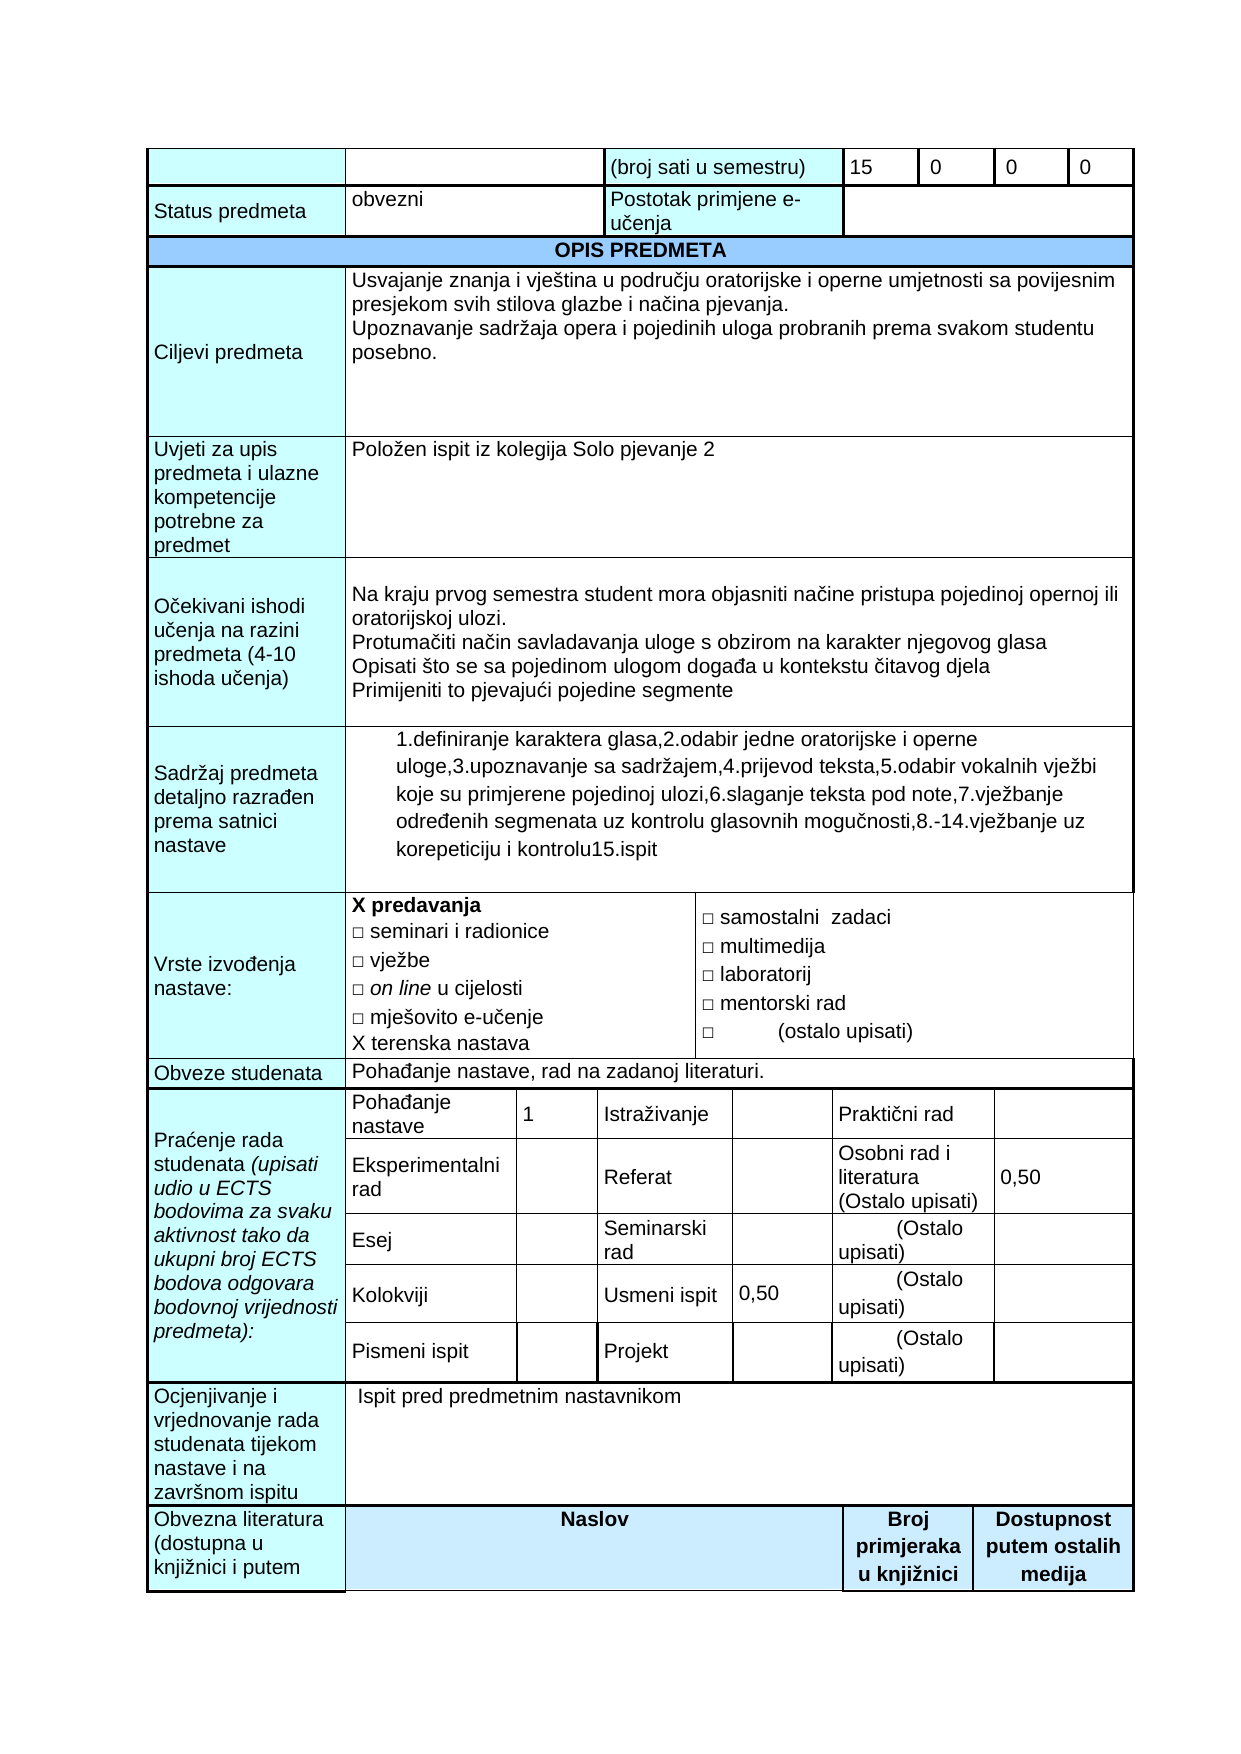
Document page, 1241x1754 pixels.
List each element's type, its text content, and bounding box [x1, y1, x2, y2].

table_cell Ciljevi predmeta [149, 268, 345, 436]
table_cell obvezni [346, 187, 603, 234]
table_cell 0,50 [995, 1139, 1132, 1213]
table_cell Pohađanje nastave [346, 1090, 516, 1138]
table_cell Projekt [599, 1323, 732, 1381]
table_cell Postotak primjene e-učenja [606, 187, 842, 234]
table_cell Seminarski rad [598, 1214, 732, 1264]
table_cell 0 [996, 149, 1067, 183]
table_cell Vrste izvođenja nastave: [149, 893, 345, 1058]
table_cell Status predmeta [149, 187, 345, 234]
table_cell [734, 1323, 831, 1381]
table_cell [995, 1323, 1132, 1381]
table_cell 1.definiranje karaktera glasa,2.odabir jedne oratorijske i operne uloge,3.upoznavanje sa sadržajem,4.prijevod teksta,5.odabir vokalnih vježbi koje su primjerene pojedinoj ulozi,6.slaganje teksta pod note,7.vježbanje određenih segmenata uz kontrolu glasovnih mogučnosti,8.-14.vježbanje uz korepeticiju i kontrolu15.ispit [346, 727, 1132, 892]
table_cell Sadržaj predmeta detaljno razrađen prema satnici nastave [149, 727, 345, 892]
table_cell Broj primjeraka u knjižnici [844, 1507, 972, 1589]
table_cell [346, 149, 603, 183]
table_cell 0,50 [733, 1265, 832, 1322]
table_cell [517, 1214, 597, 1264]
table_cell (Ostalo upisati) [833, 1323, 993, 1381]
table_cell (broj sati u semestru) [606, 149, 842, 183]
table_cell [517, 1265, 597, 1322]
table_cell [995, 1265, 1132, 1322]
table_cell [149, 149, 345, 183]
table_cell Kolokviji [346, 1265, 516, 1322]
table_cell Uvjeti za upis predmeta i ulazne kompetencije potrebne za predmet [149, 437, 345, 557]
table_cell Položen ispit iz kolegija Solo pjevanje 2 [346, 437, 1132, 557]
table_cell 1 [517, 1090, 597, 1138]
table_cell (Ostalo upisati) [833, 1214, 994, 1264]
table_cell Eksperimentalni rad [346, 1139, 516, 1213]
table_cell [733, 1090, 832, 1138]
table_cell X predavanja ☐ seminari i radionice ☐ vježbe ☐ on line u cijelosti ☐ mješovito e-učenje X terenska nastava [346, 893, 695, 1058]
table_cell Esej [346, 1214, 516, 1264]
table_cell Dostupnost putem ostalih medija [974, 1507, 1132, 1589]
table_cell Istraživanje [598, 1090, 732, 1138]
table_cell [518, 1323, 596, 1381]
table_cell Naslov [346, 1507, 842, 1589]
table_cell Usvajanje znanja i vještina u području oratorijske i operne umjetnosti sa povijesnim presjekom svih stilova glazbe i načina pjevanja. Upoznavanje sadržaja opera i pojedinih uloga probranih prema svakom studentu posebno. [346, 268, 1132, 436]
table_cell Pohađanje nastave, rad na zadanoj literaturi. [346, 1059, 1132, 1087]
table_cell [517, 1139, 597, 1213]
table_cell Očekivani ishodi učenja na razini predmeta (4-10 ishoda učenja) [149, 558, 345, 726]
table_cell [845, 187, 1132, 234]
table_cell Osobni rad i literatura (Ostalo upisati) [833, 1139, 994, 1213]
table_cell Ocjenjivanje i vrjednovanje rada studenata tijekom nastave i na završnom ispitu [149, 1384, 345, 1504]
table_cell [995, 1090, 1132, 1138]
table_cell Ispit pred predmetnim nastavnikom [346, 1384, 1132, 1504]
table_cell OPIS PREDMETA [149, 238, 1132, 265]
table_cell Usmeni ispit [598, 1265, 732, 1322]
table_cell [733, 1214, 832, 1264]
table_cell Praćenje rada studenata (upisati udio u ECTS bodovima za svaku aktivnost tako da ukupni broj ECTS bodova odgovara bodovnoj vrijednosti predmeta): [149, 1090, 345, 1381]
table_cell (Ostalo upisati) [833, 1265, 994, 1322]
table_cell ☐ samostalni zadaci ☐ multimedija ☐ laboratorij ☐ mentorski rad ☐ (ostalo upisati) [696, 893, 1133, 1058]
table_cell Obveze studenata [149, 1059, 345, 1087]
table_cell Na kraju prvog semestra student mora objasniti načine pristupa pojedinoj opernoj ili oratorijskoj ulozi. Protumačiti način savladavanja uloge s obzirom na karakter njegovog glasa Opisati što se sa pojedinom ulogom događa u kontekstu čitavog djela Primijeniti to pjevajući pojedine segmente [346, 558, 1132, 726]
table_cell Obvezna literatura (dostupna u knjižnici i putem [149, 1507, 345, 1589]
table_cell 0 [920, 149, 993, 183]
table_cell Pismeni ispit [346, 1323, 516, 1381]
table_cell [733, 1139, 832, 1213]
table_cell Referat [598, 1139, 732, 1213]
table_cell 15 [845, 149, 917, 183]
table_cell Praktični rad [833, 1090, 994, 1138]
table_cell [995, 1214, 1132, 1264]
table_cell 0 [1070, 149, 1132, 183]
